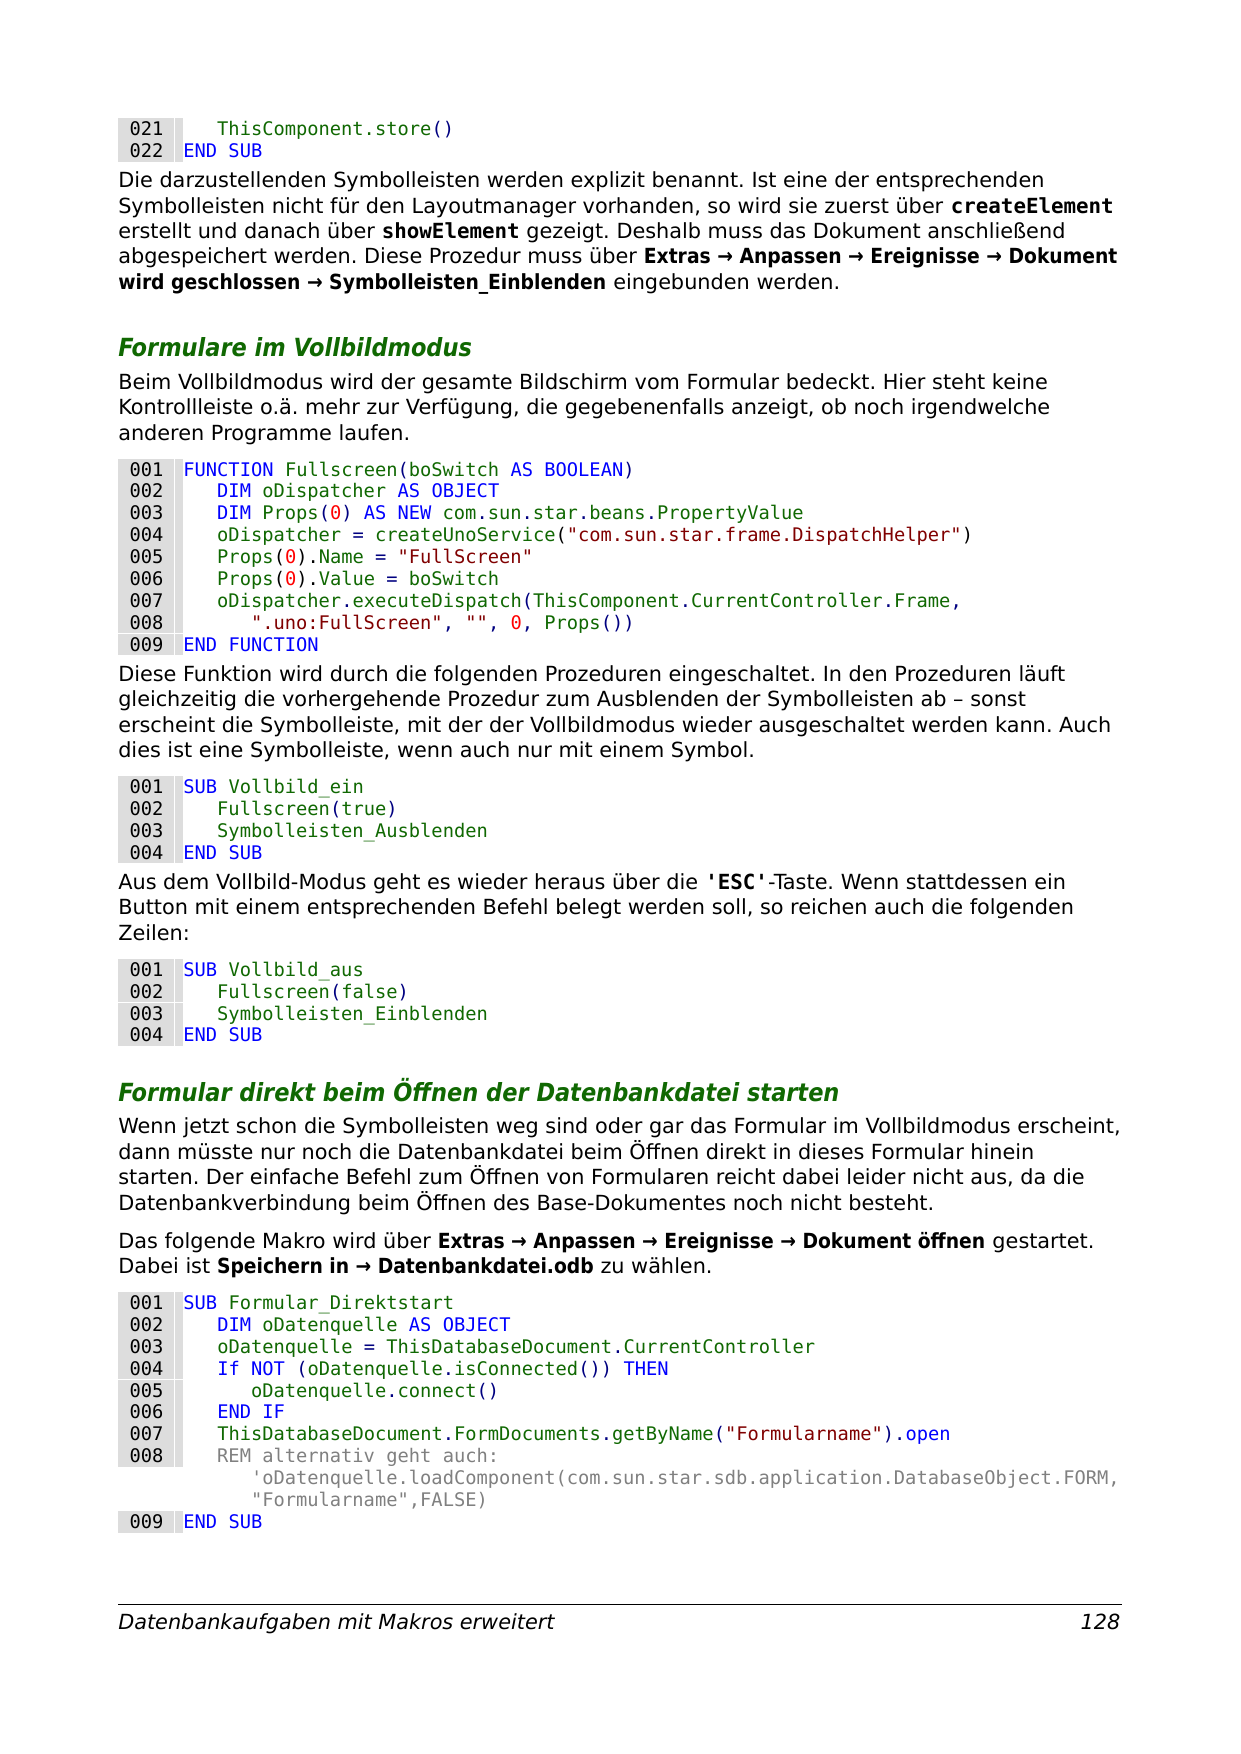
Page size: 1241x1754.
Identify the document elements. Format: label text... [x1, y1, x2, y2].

list SUB Formular_Direktstart [183, 1292, 1122, 1314]
list Symbolleisten_Ausblenden [183, 820, 1122, 842]
list Fullscreen(false) [183, 981, 1122, 1002]
list Fullscreen(true) [183, 798, 1122, 820]
list If NOT (oDatenquelle.isConnected()) THEN [183, 1358, 1122, 1379]
list END IF [183, 1401, 1122, 1423]
list SUB Vollbild_aus [183, 959, 1122, 981]
list END SUB [183, 140, 1122, 162]
list ".uno:FullScreen", "", 0, Props()) [183, 612, 1122, 633]
subtitle Formulare im Vollbildmodus [118, 333, 1122, 362]
list REM alternativ geht auch: 'oDatenquelle.loadComponent(com.sun.star.sdb.application.DatabaseObject.FORM, "Formularname",FALSE) [118, 1445, 1122, 1511]
list Props(0).Name = "FullScreen" [183, 546, 1122, 568]
list oDispatcher = createUnoService("com.sun.star.frame.DispatchHelper") [183, 524, 1122, 546]
list oDispatcher.executeDispatch(ThisComponent.CurrentController.Frame, [183, 590, 1122, 612]
list FUNCTION Fullscreen(boSwitch AS BOOLEAN) [118, 458, 1122, 480]
list SUB Vollbild_ein [183, 776, 1122, 798]
list END SUB [183, 842, 1122, 863]
list DIM oDispatcher AS OBJECT [183, 480, 1122, 502]
list DIM Props(0) AS NEW com.sun.star.beans.PropertyValue [183, 502, 1122, 524]
list DIM oDatenquelle AS OBJECT [183, 1314, 1122, 1336]
list Props(0).Value = boSwitch [183, 568, 1122, 590]
list Symbolleisten_Einblenden [118, 1002, 1122, 1024]
list oDatenquelle = ThisDatabaseDocument.CurrentController [183, 1336, 1122, 1358]
subtitle Formular direkt beim Öffnen der Datenbankdatei starten [118, 1078, 1122, 1107]
text Aus dem Vollbild-Modus geht es wieder heraus über die 'ESC'-Taste. Wenn stattdessen ein Button mit einem entsprechenden Befehl belegt werden soll, so reichen auch die folgenden Zeilen: [118, 870, 1122, 945]
list oDatenquelle.connect() [118, 1379, 1122, 1401]
list END FUNCTION [118, 633, 1122, 655]
text Diese Funktion wird durch die folgenden Prozeduren eingeschaltet. In den Prozeduren läuft gleichzeitig die vorhergehende Prozedur zum Ausblenden der Symbolleisten ab – sonst erscheint die Symbolleiste, mit der der Vollbildmodus wieder ausgeschaltet werden kann. Auch dies ist eine Symbolleiste, wenn auch nur mit einem Symbol. [118, 662, 1122, 762]
text Wenn jetzt schon die Symbolleisten weg sind oder gar das Formular im Vollbildmodus erscheint, dann müsste nur noch die Datenbankdatei beim Öffnen direkt in dieses Formular hinein starten. Der einfache Befehl zum Öffnen von Formularen reicht dabei leider nicht aus, da die Datenbankverbindung beim Öffnen des Base-Dokumentes noch nicht besteht. [118, 1114, 1122, 1215]
text Das folgende Makro wird über Extras → Anpassen → Ereignisse → Dokument öffnen gestartet. Dabei ist Speichern in → Datenbankdatei.odb zu wählen. [118, 1229, 1122, 1278]
list ThisDatabaseDocument.FormDocuments.getByName("Formularname").open [183, 1423, 1122, 1445]
text Die darzustellenden Symbolleisten werden explizit benannt. Ist eine der entsprechenden Symbolleisten nicht für den Layoutmanager vorhanden, so wird sie zuerst über createElement erstellt und danach über showElement gezeigt. Deshalb muss das Dokument anschließend abgespeichert werden. Diese Prozedur muss über Extras → Anpassen → Ereignisse → Dokument wird geschlossen → Symbolleisten_Einblenden eingebunden werden. [118, 168, 1122, 294]
list ThisComponent.store() [183, 118, 1122, 140]
text Beim Vollbildmodus wird der gesamte Bildschirm vom Formular bedeckt. Hier steht keine Kontrollleiste o.ä. mehr zur Verfügung, die gegebenenfalls anzeigt, ob noch irgendwelche anderen Programme laufen. [118, 370, 1122, 445]
list END SUB [183, 1024, 1122, 1046]
list END SUB [183, 1511, 1122, 1533]
